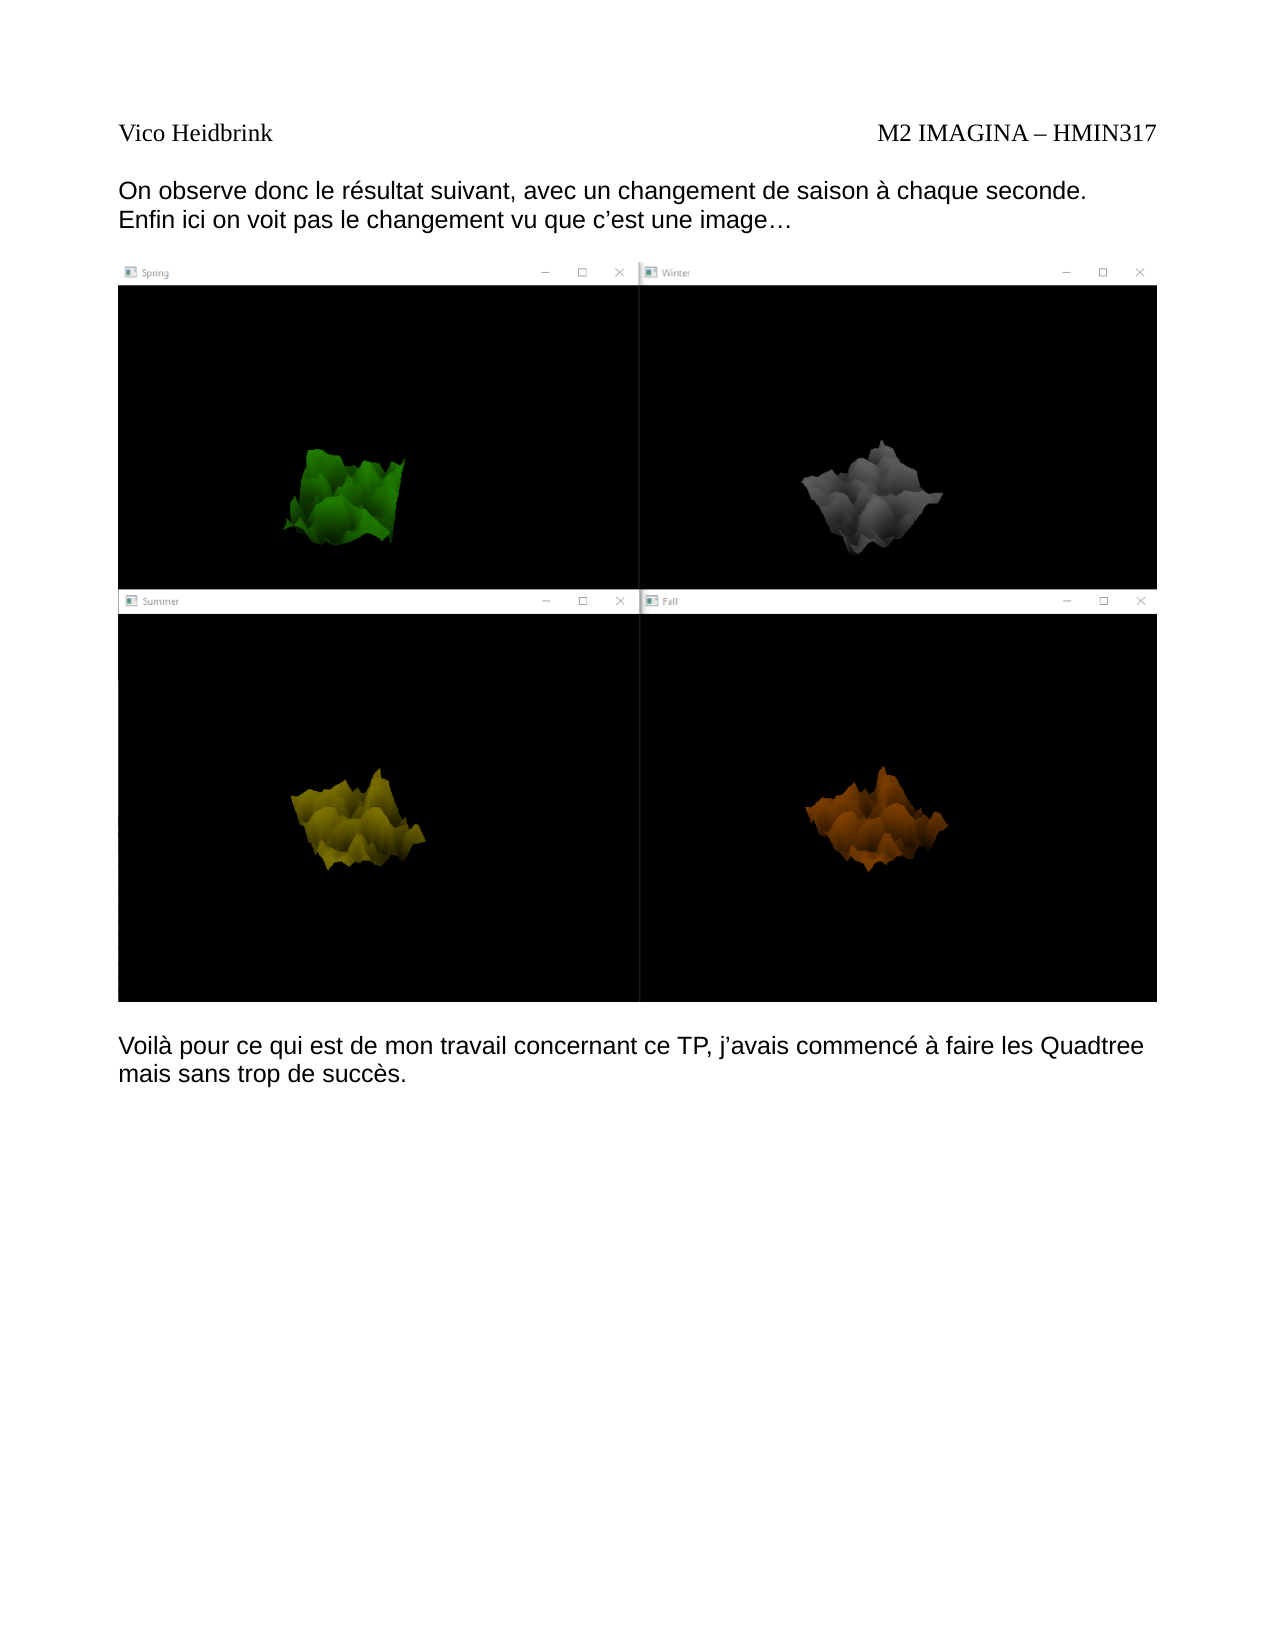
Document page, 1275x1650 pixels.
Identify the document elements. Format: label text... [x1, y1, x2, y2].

text Enfin ici on voit pas le changement vu que c’est une image… [118, 205, 1157, 234]
text On observe donc le résultat suivant, avec un changement de saison à chaque seconde. [118, 176, 1157, 205]
picture [118, 262, 1157, 1002]
text Voilà pour ce qui est de mon travail concernant ce TP, j’avais commencé à faire les Quadtree mais sans trop de succès. [118, 1031, 1157, 1088]
